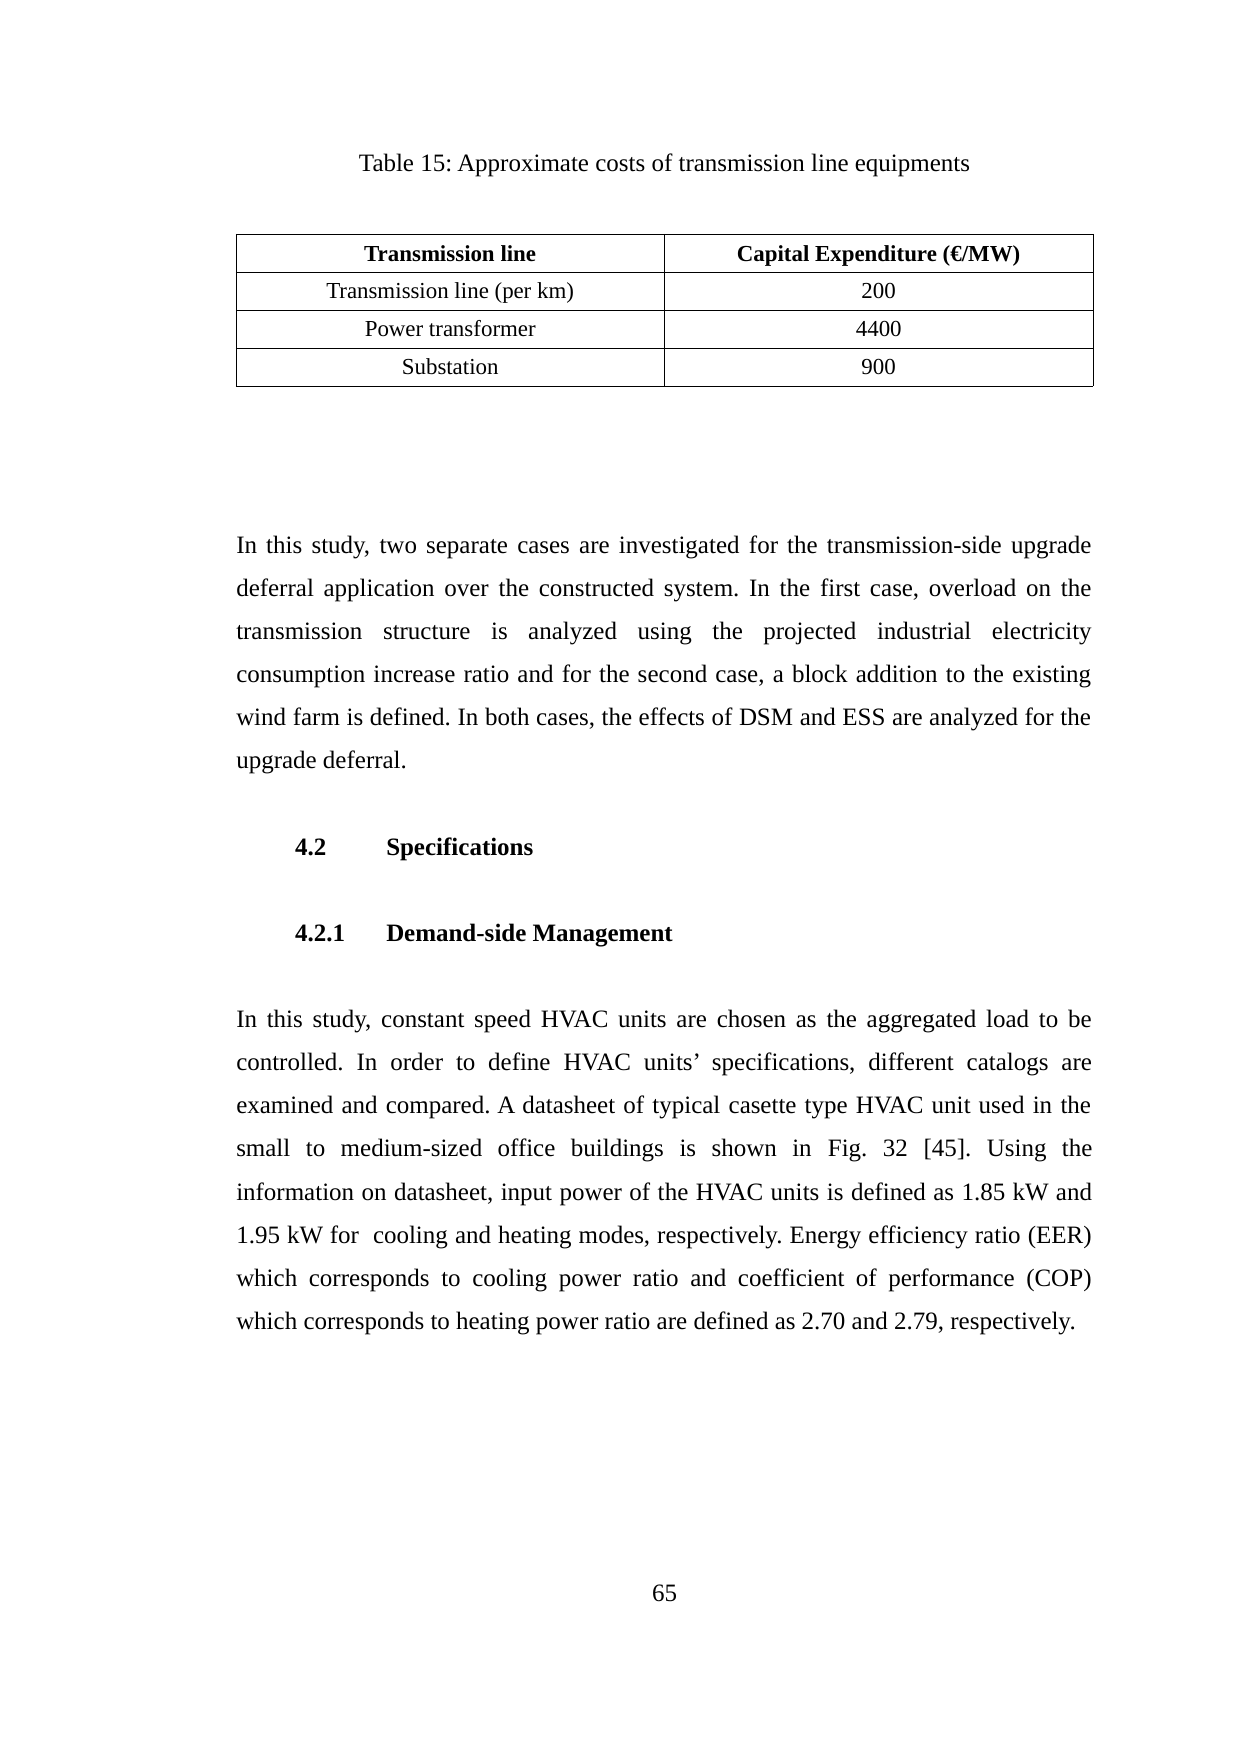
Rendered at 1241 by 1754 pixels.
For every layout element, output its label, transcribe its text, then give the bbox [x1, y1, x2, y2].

text In this study, two separate cases are investigated for the transmission-side upgrade deferral application over the constructed system. In the first case, overload on the transmission structure is analyzed using the projected industrial electricity consumption increase ratio and for the second case, a block addition to the existing wind farm is defined. In both cases, the effects of DSM and ESS are analyzed for the upgrade deferral. [236, 530, 1093, 774]
table_header Capital Expenditure (€/MW) [665, 235, 1093, 272]
table_cell 900 [665, 349, 1093, 386]
list Demand-side Management [295, 918, 1093, 947]
table_cell Power transformer [237, 311, 664, 348]
text Table 15: Approximate costs of transmission line equipments [236, 148, 1093, 176]
text In this study, constant speed HVAC units are chosen as the aggregated load to be controlled. In order to define HVAC units’ specifications, different catalogs are examined and compared. A datasheet of typical casette type HVAC unit used in the small to medium-sized office buildings is shown in Fig. 32 [45]⁠. Using the information on datasheet, input power of the HVAC units is defined as 1.85 kW and 1.95 kW for cooling and heating modes, respectively. Energy efficiency ratio (EER) which corresponds to cooling power ratio and coefficient of performance (COP) which corresponds to heating power ratio are defined as 2.70 and 2.79, respectively. [236, 1004, 1093, 1335]
table_cell Transmission line (per km) [237, 273, 664, 310]
table_cell 4400 [665, 311, 1093, 348]
table_header Transmission line [237, 235, 664, 272]
list Specifications [295, 832, 1093, 860]
table_cell 200 [665, 273, 1093, 310]
table_cell Substation [237, 349, 664, 386]
